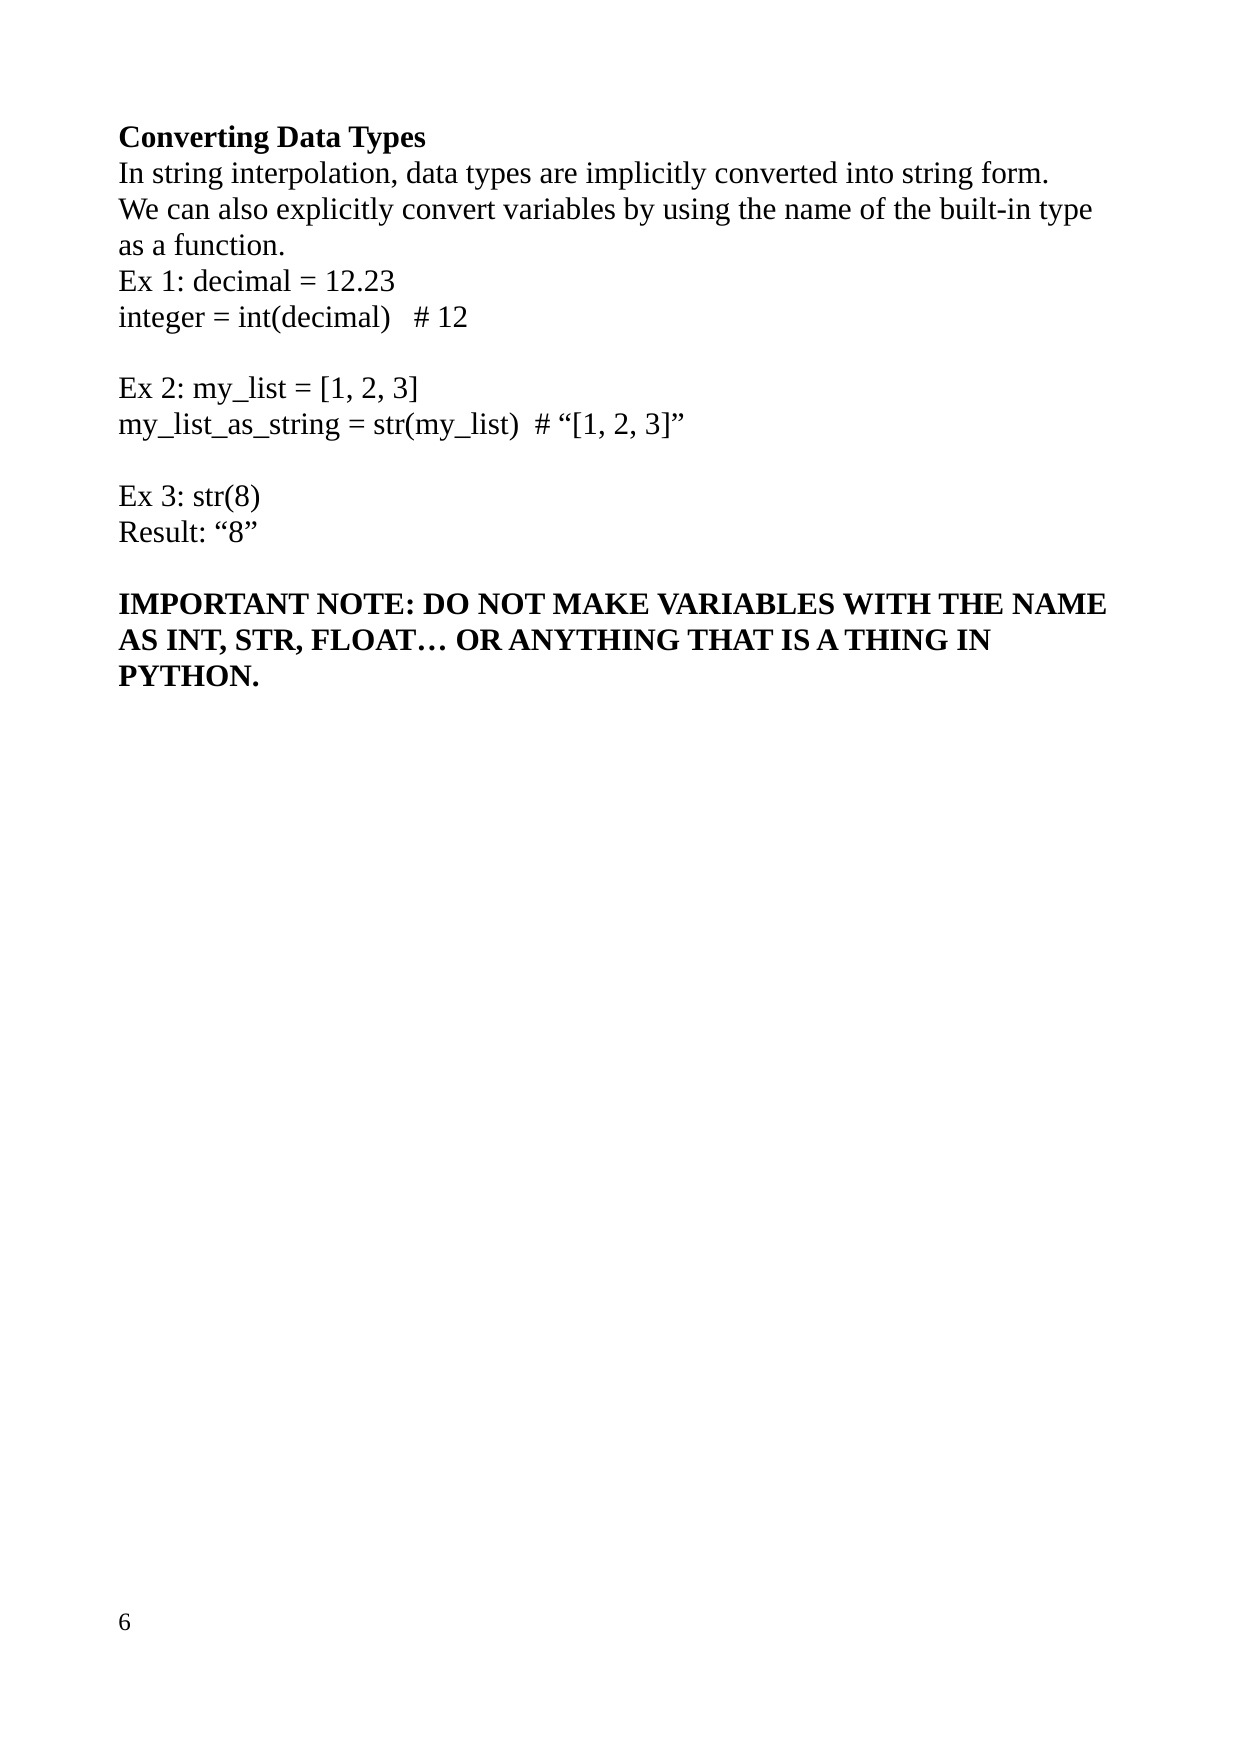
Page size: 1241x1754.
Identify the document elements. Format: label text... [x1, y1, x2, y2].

text integer = int(decimal) # 12 [118, 298, 1122, 334]
text Ex 2: my_list = [1, 2, 3] [118, 370, 1122, 406]
text In string interpolation, data types are implicitly converted into string form. [118, 154, 1122, 190]
text Ex 1: decimal = 12.23 [118, 262, 1122, 298]
text Result: “8” [118, 513, 1122, 549]
text IMPORTANT NOTE: DO NOT MAKE VARIABLES WITH THE NAME AS INT, STR, FLOAT… OR ANYTHING THAT IS A THING IN PYTHON. [118, 585, 1122, 693]
text Ex 3: str(8) [118, 477, 1122, 513]
text my_list_as_string = str(my_list) # “[1, 2, 3]” [118, 406, 1122, 442]
text We can also explicitly convert variables by using the name of the built-in type as a function. [118, 190, 1122, 262]
text Converting Data Types [118, 118, 1122, 154]
